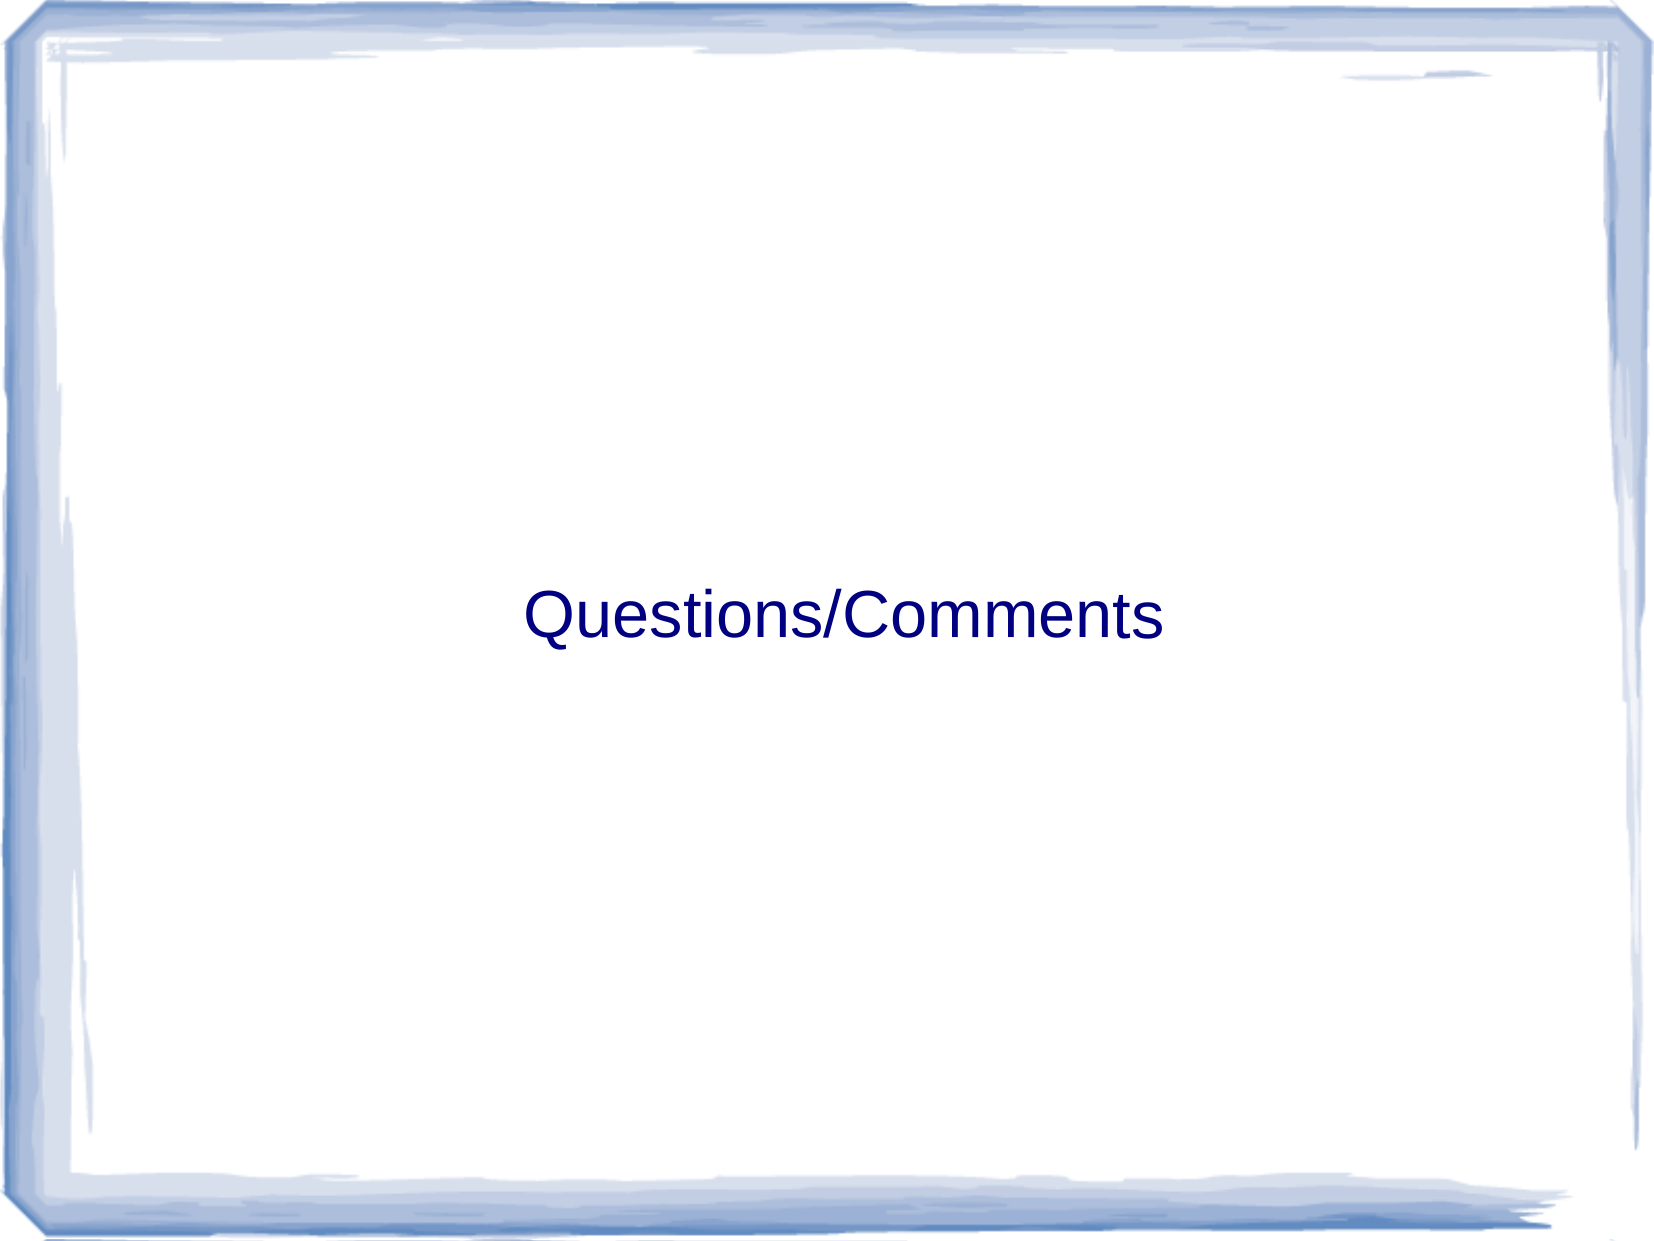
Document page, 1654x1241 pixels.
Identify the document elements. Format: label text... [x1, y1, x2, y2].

picture [0, 0, 1654, 1241]
list Questions/Comments [117, 262, 1572, 946]
